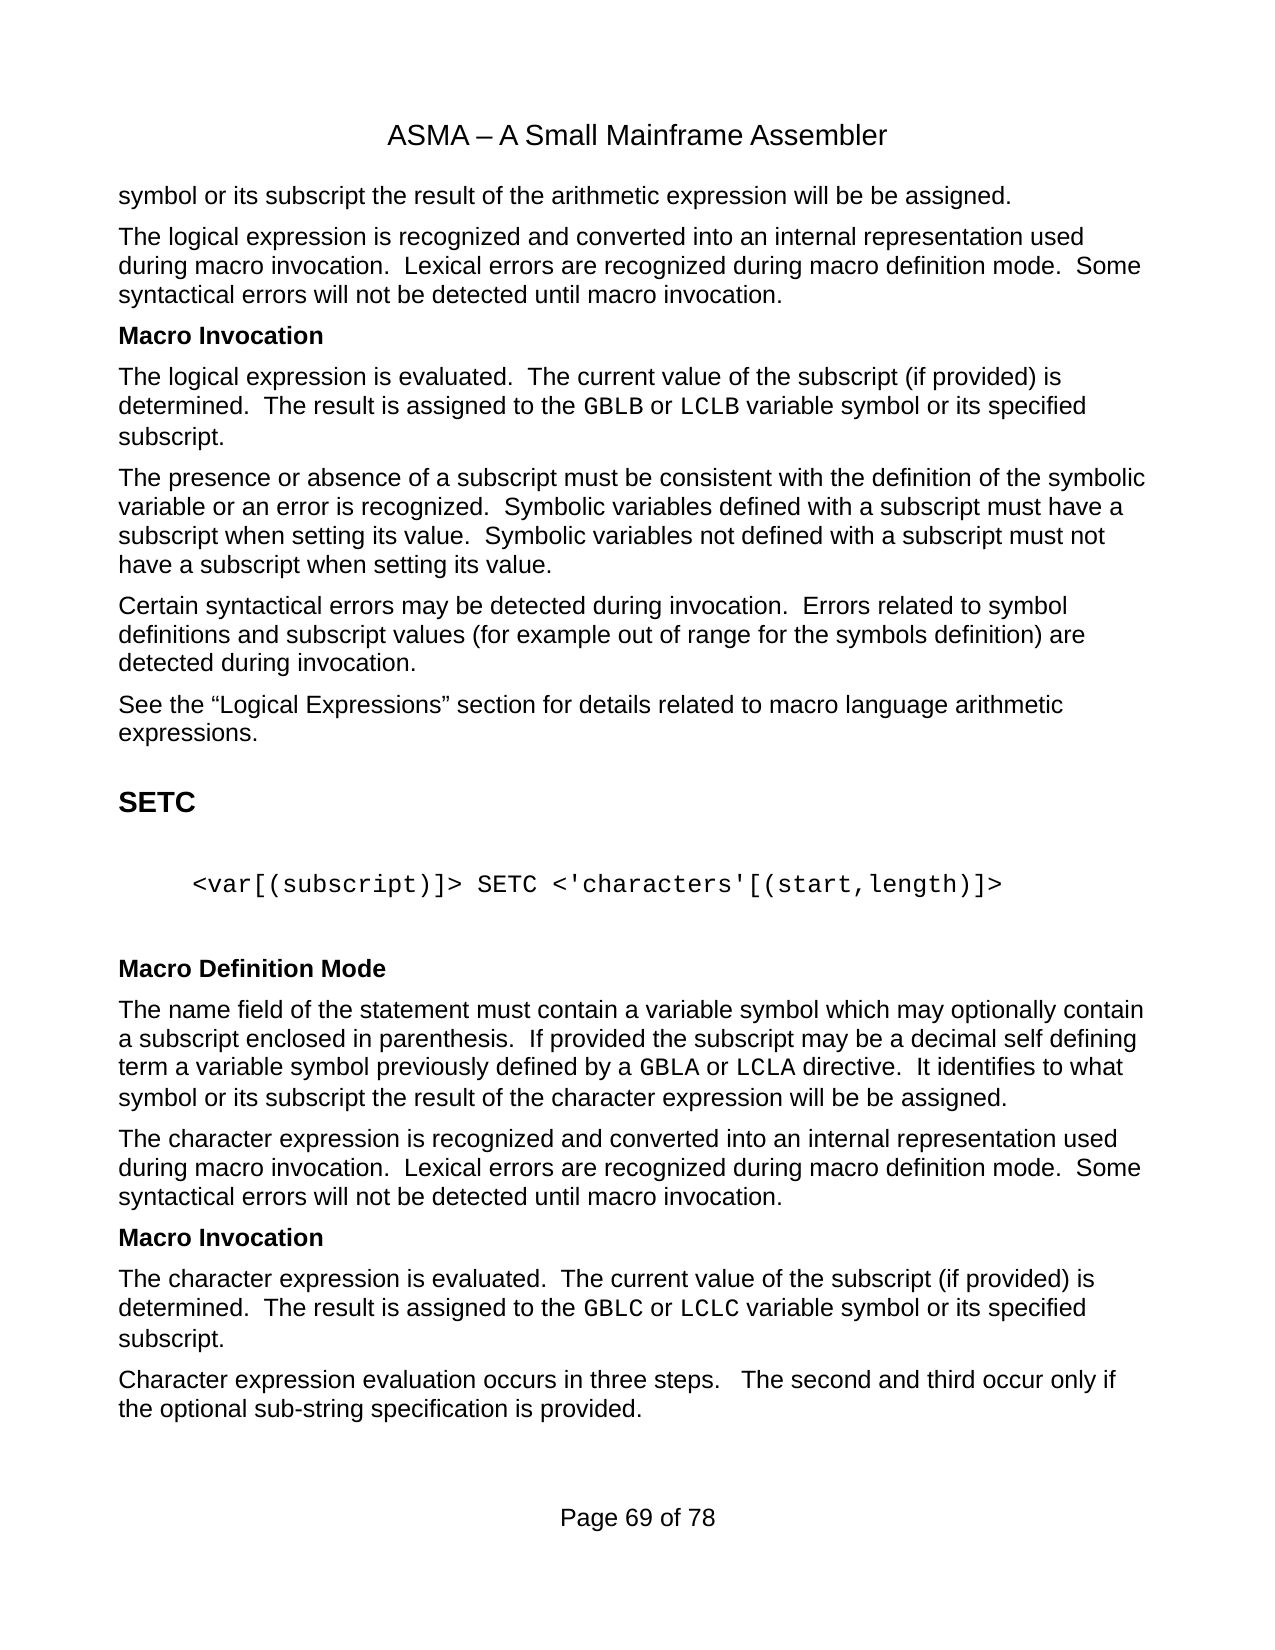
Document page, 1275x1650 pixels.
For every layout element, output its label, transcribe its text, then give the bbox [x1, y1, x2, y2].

text See the “Logical Expressions” section for details related to macro language arithmetic expressions. [118, 689, 1157, 747]
text Macro Invocation [118, 1223, 1157, 1252]
text The name field of the statement must contain a variable symbol which may optionally contain a subscript enclosed in parenthesis. If provided the subscript may be a decimal self defining term a variable symbol previously defined by a GBLA or LCLA directive. It identifies to what symbol or its subscript the result of the character expression will be be assigned. [118, 995, 1157, 1112]
text Macro Invocation [118, 321, 1157, 350]
text symbol or its subscript the result of the arithmetic expression will be be assigned. [118, 181, 1157, 210]
text Character expression evaluation occurs in three steps. The second and third occur only if the optional sub-string specification is provided. [118, 1365, 1157, 1423]
text <var[(subscript)]> SETC <'characters'[(start,length)]> [192, 872, 1157, 900]
text Certain syntactical errors may be detected during invocation. Errors related to symbol definitions and subscript values (for example out of range for the symbols definition) are detected during invocation. [118, 591, 1157, 677]
text The character expression is recognized and converted into an internal representation used during macro invocation. Lexical errors are recognized during macro definition mode. Some syntactical errors will not be detected until macro invocation. [118, 1124, 1157, 1211]
text The logical expression is recognized and converted into an internal representation used during macro invocation. Lexical errors are recognized during macro definition mode. Some syntactical errors will not be detected until macro invocation. [118, 222, 1157, 309]
text The character expression is evaluated. The current value of the subscript (if provided) is determined. The result is assigned to the GBLC or LCLC variable symbol or its specified subscript. [118, 1264, 1157, 1353]
text The logical expression is evaluated. The current value of the subscript (if provided) is determined. The result is assigned to the GBLB or LCLB variable symbol or its specified subscript. [118, 362, 1157, 451]
text The presence or absence of a subscript must be consistent with the definition of the symbolic variable or an error is recognized. Symbolic variables defined with a subscript must have a subscript when setting its value. Symbolic variables not defined with a subscript must not have a subscript when setting its value. [118, 463, 1157, 578]
subtitle SETC [118, 784, 1157, 818]
text Macro Definition Mode [118, 953, 1157, 982]
